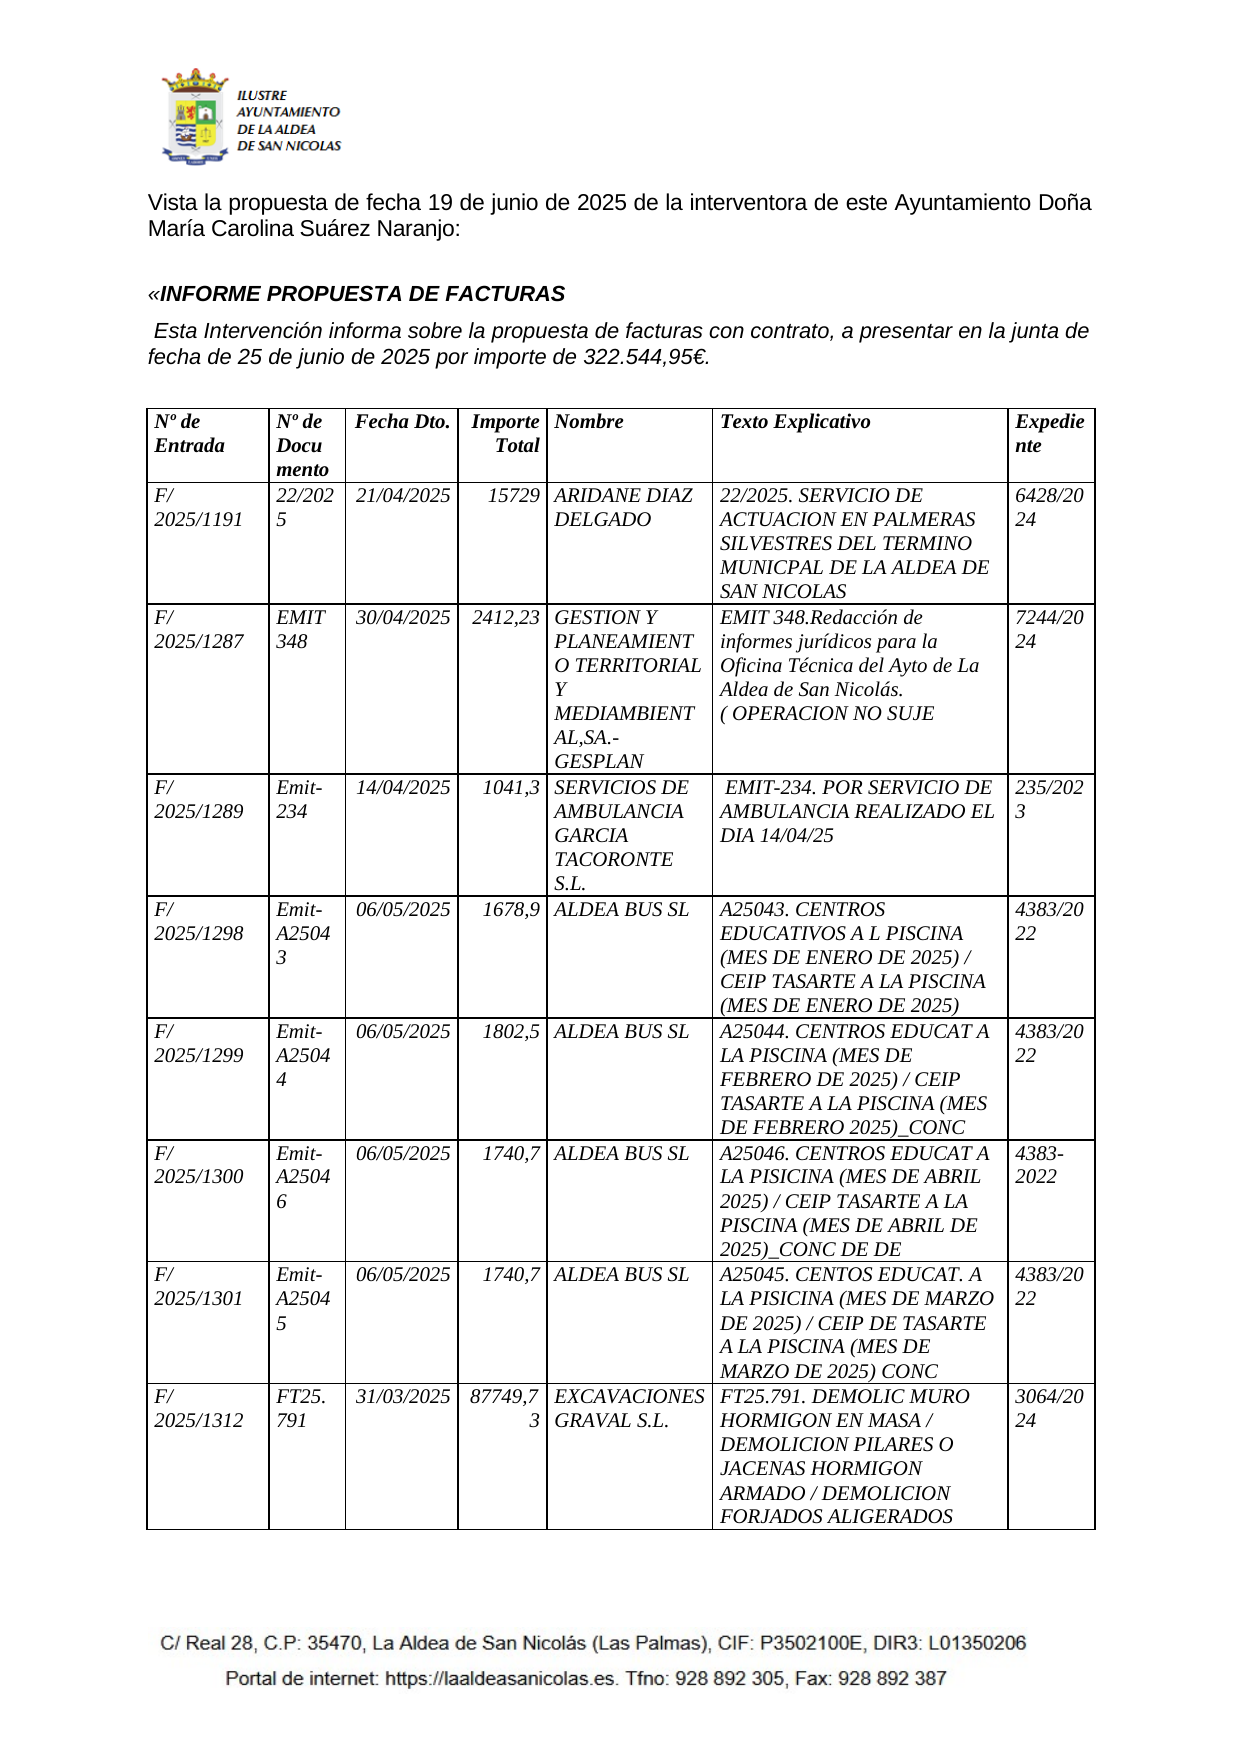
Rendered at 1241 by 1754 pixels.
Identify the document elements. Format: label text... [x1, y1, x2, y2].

table_cell 6428/2024 [1009, 483, 1094, 603]
table_cell 21/04/2025 [346, 483, 457, 603]
table_cell A25043. CENTROS EDUCATIVOS A L PISCINA (MES DE ENERO DE 2025) / CEIP TASARTE A LA PISCINA (MES DE ENERO DE 2025) [713, 897, 1007, 1017]
table_cell 06/05/2025 [346, 1141, 457, 1261]
table_header Expediente [1009, 409, 1094, 481]
table_cell ALDEA BUS SL [548, 1262, 712, 1383]
table_cell 22/2025 [270, 483, 345, 603]
table_cell Emit- A25043 [270, 897, 345, 1017]
table_cell Emit- A25046 [270, 1141, 345, 1261]
table_cell GESTION Y PLANEAMIENTO TERRITORIAL Y MEDIAMBIENTAL,SA.- GESPLAN [548, 605, 712, 773]
table_cell 4383/2022 [1009, 1019, 1094, 1139]
table_cell SERVICIOS DE AMBULANCIA GARCIA TACORONTE S.L. [548, 775, 712, 895]
table_cell F/2025/1300 [148, 1141, 268, 1261]
picture [148, 60, 357, 173]
table_cell 06/05/2025 [346, 1262, 457, 1383]
table_cell 15729 [459, 483, 546, 603]
table_cell F/2025/1191 [148, 483, 268, 603]
table_cell ALDEA BUS SL [548, 897, 712, 1017]
table_cell 1802,5 [459, 1019, 546, 1139]
table_cell 235/2023 [1009, 775, 1094, 895]
table_cell 31/03/2025 [346, 1384, 457, 1528]
table_header Nº de Documento [270, 409, 345, 481]
table_cell F/2025/1301 [148, 1262, 268, 1383]
table_cell A25046. CENTROS EDUCAT A LA PISICINA (MES DE ABRIL 2025) / CEIP TASARTE A LA PISCINA (MES DE ABRIL DE 2025)_CONC DE DE [713, 1141, 1007, 1261]
table_cell F/2025/1298 [148, 897, 268, 1017]
table_cell ALDEA BUS SL [548, 1019, 712, 1139]
table_cell 4383-2022 [1009, 1141, 1094, 1261]
table_cell Emit- 234 [270, 775, 345, 895]
table_cell 4383/2022 [1009, 897, 1094, 1017]
table_cell ARIDANE DIAZ DELGADO [548, 483, 712, 603]
table_cell 87749,73 [459, 1384, 546, 1528]
text Esta Intervención informa sobre la propuesta de facturas con contrato, a presentar en la junta de fecha de 25 de junio de 2025 por importe de 322.544,95€. [148, 318, 1093, 369]
table_cell A25044. CENTROS EDUCAT A LA PISCINA (MES DE FEBRERO DE 2025) / CEIP TASARTE A LA PISCINA (MES DE FEBRERO 2025)_CONC [713, 1019, 1007, 1139]
table_cell 22/2025. SERVICIO DE ACTUACION EN PALMERAS SILVESTRES DEL TERMINO MUNICPAL DE LA ALDEA DE SAN NICOLAS [713, 483, 1007, 603]
table_cell 06/05/2025 [346, 1019, 457, 1139]
table_cell 30/04/2025 [346, 605, 457, 773]
table_cell EXCAVACIONES GRAVAL S.L. [548, 1384, 712, 1528]
table_cell 1041,3 [459, 775, 546, 895]
table_cell EMIT 348.Redacción de informes jurídicos para la Oficina Técnica del Ayto de La Aldea de San Nicolás.( OPERACION NO SUJE [713, 605, 1007, 773]
picture [149, 1627, 1034, 1694]
table_cell 1678,9 [459, 897, 546, 1017]
table_cell 06/05/2025 [346, 897, 457, 1017]
table_header Nombre [548, 409, 712, 481]
table_cell FT25.791. DEMOLIC MURO HORMIGON EN MASA / DEMOLICION PILARES O JACENAS HORMIGON ARMADO / DEMOLICION FORJADOS ALIGERADOS [713, 1384, 1007, 1528]
table_cell 4383/2022 [1009, 1262, 1094, 1383]
table_cell EMIT 348 [270, 605, 345, 773]
table_header Fecha Dto. [346, 409, 457, 481]
table_cell Emit- A25044 [270, 1019, 345, 1139]
text Vista la propuesta de fecha 19 de junio de 2025 de la interventora de este Ayuntamiento Doña María Carolina Suárez Naranjo: [148, 188, 1093, 241]
table_cell F/2025/1287 [148, 605, 268, 773]
table_cell 1740,7 [459, 1262, 546, 1383]
table_header Importe Total [459, 409, 546, 481]
table_header Nº de Entrada [148, 409, 268, 481]
table_cell 1740,7 [459, 1141, 546, 1261]
text «INFORME PROPUESTA DE FACTURAS [148, 281, 1093, 306]
table_cell F/2025/1289 [148, 775, 268, 895]
table_cell A25045. CENTOS EDUCAT. A LA PISICINA (MES DE MARZO DE 2025) / CEIP DE TASARTE A LA PISCINA (MES DE MARZO DE 2025) CONC [713, 1262, 1007, 1383]
table_cell F/2025/1312 [148, 1384, 268, 1528]
table_cell 7244/2024 [1009, 605, 1094, 773]
table_cell F/2025/1299 [148, 1019, 268, 1139]
table_cell FT25. 791 [270, 1384, 345, 1528]
table_header Texto Explicativo [713, 409, 1007, 481]
table_cell 14/04/2025 [346, 775, 457, 895]
table_cell EMIT-234. POR SERVICIO DE AMBULANCIA REALIZADO EL DIA 14/04/25 [713, 775, 1007, 895]
table_cell Emit- A25045 [270, 1262, 345, 1383]
table_cell ALDEA BUS SL [548, 1141, 712, 1261]
table_cell 3064/2024 [1009, 1384, 1094, 1528]
table_cell 2412,23 [459, 605, 546, 773]
